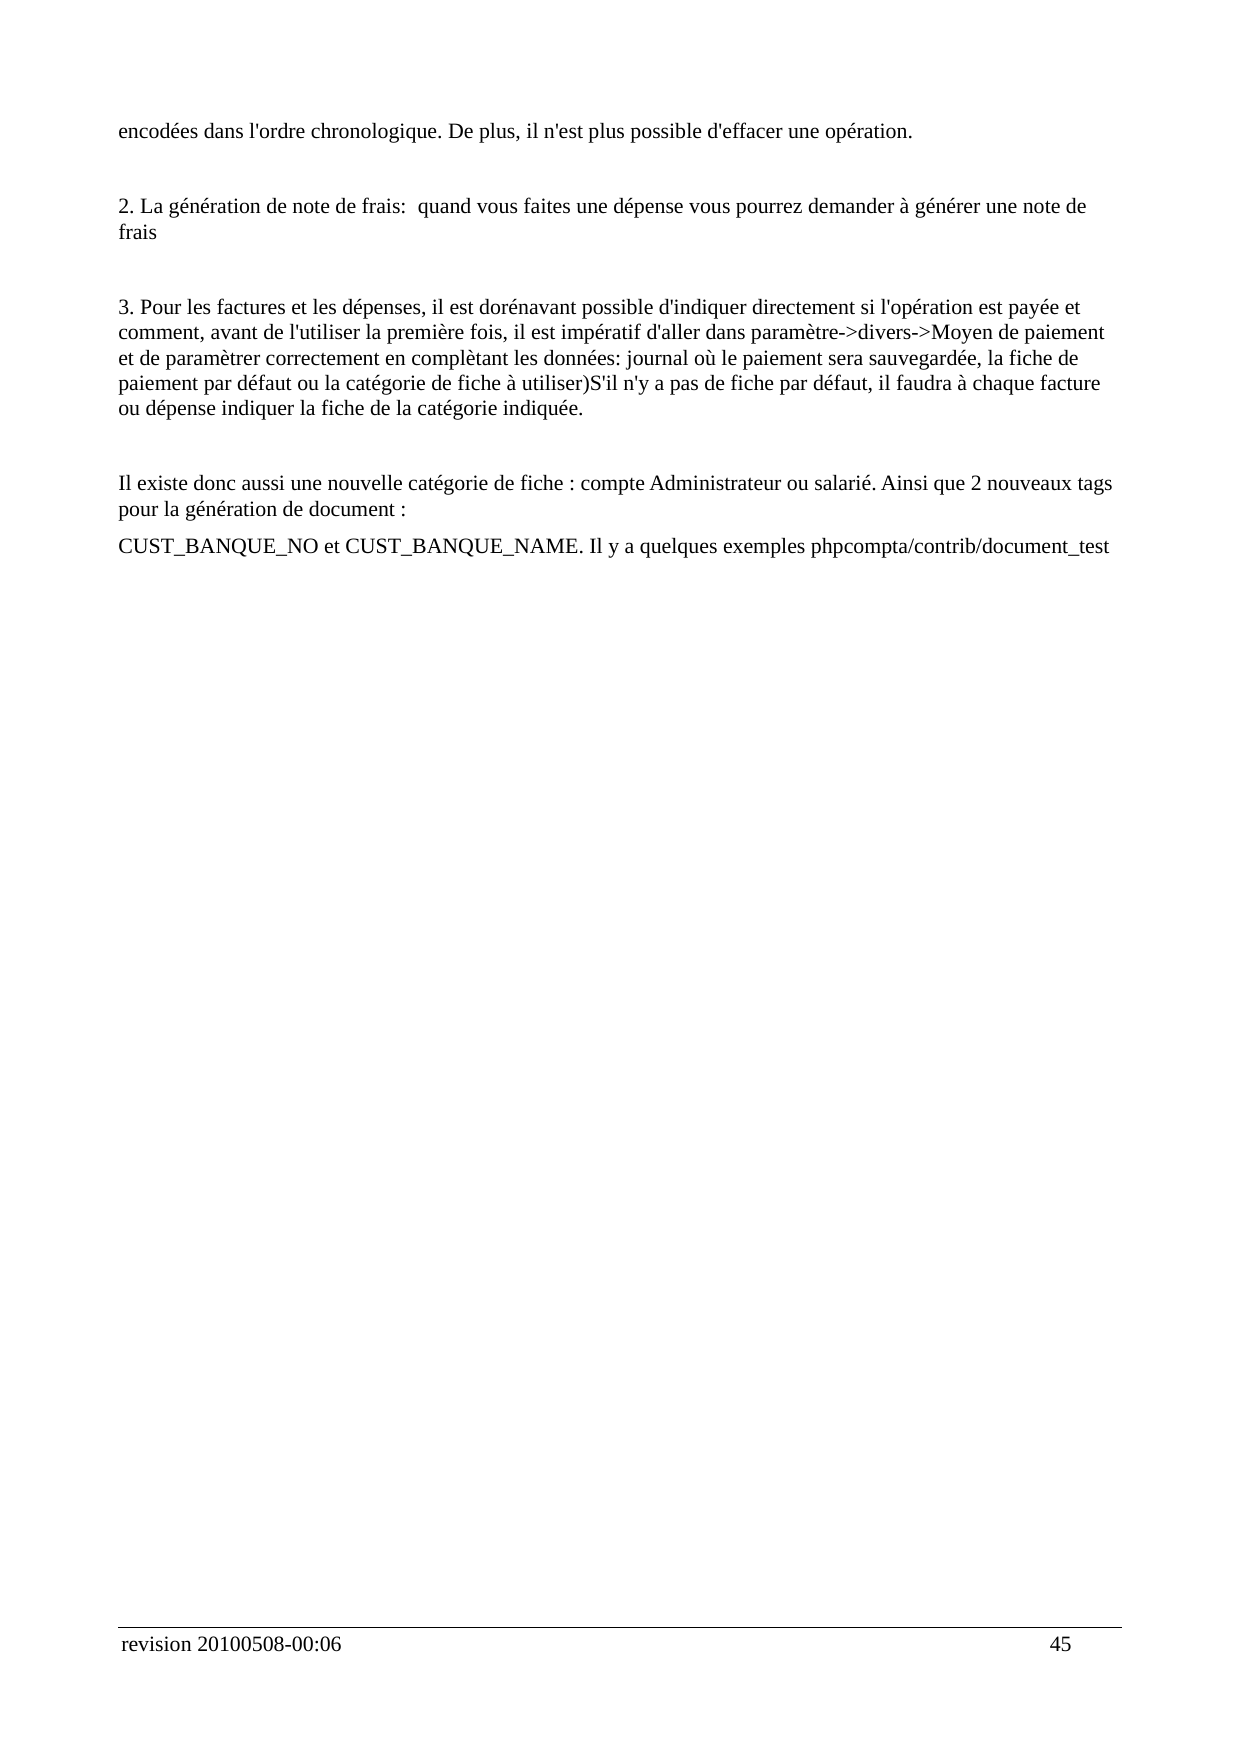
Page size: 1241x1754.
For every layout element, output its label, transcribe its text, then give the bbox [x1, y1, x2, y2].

text 3. Pour les factures et les dépenses, il est dorénavant possible d'indiquer directement si l'opération est payée et comment, avant de l'utiliser la première fois, il est impératif d'aller dans paramètre->divers->Moyen de paiement et de paramètrer correctement en complètant les données: journal où le paiement sera sauvegardée, la fiche de paiement par défaut ou la catégorie de fiche à utiliser)S'il n'y a pas de fiche par défaut, il faudra à chaque facture ou dépense indiquer la fiche de la catégorie indiquée. [118, 294, 1122, 420]
text encodées dans l'ordre chronologique. De plus, il n'est plus possible d'effacer une opération. [118, 118, 1122, 143]
text 2. La génération de note de frais: quand vous faites une dépense vous pourrez demander à générer une note de frais [118, 193, 1122, 244]
text CUST_BANQUE_NO et CUST_BANQUE_NAME. Il y a quelques exemples phpcompta/contrib/document_test [118, 533, 1122, 558]
text Il existe donc aussi une nouvelle catégorie de fiche : compte Administrateur ou salarié. Ainsi que 2 nouveaux tags pour la génération de document : [118, 470, 1122, 521]
